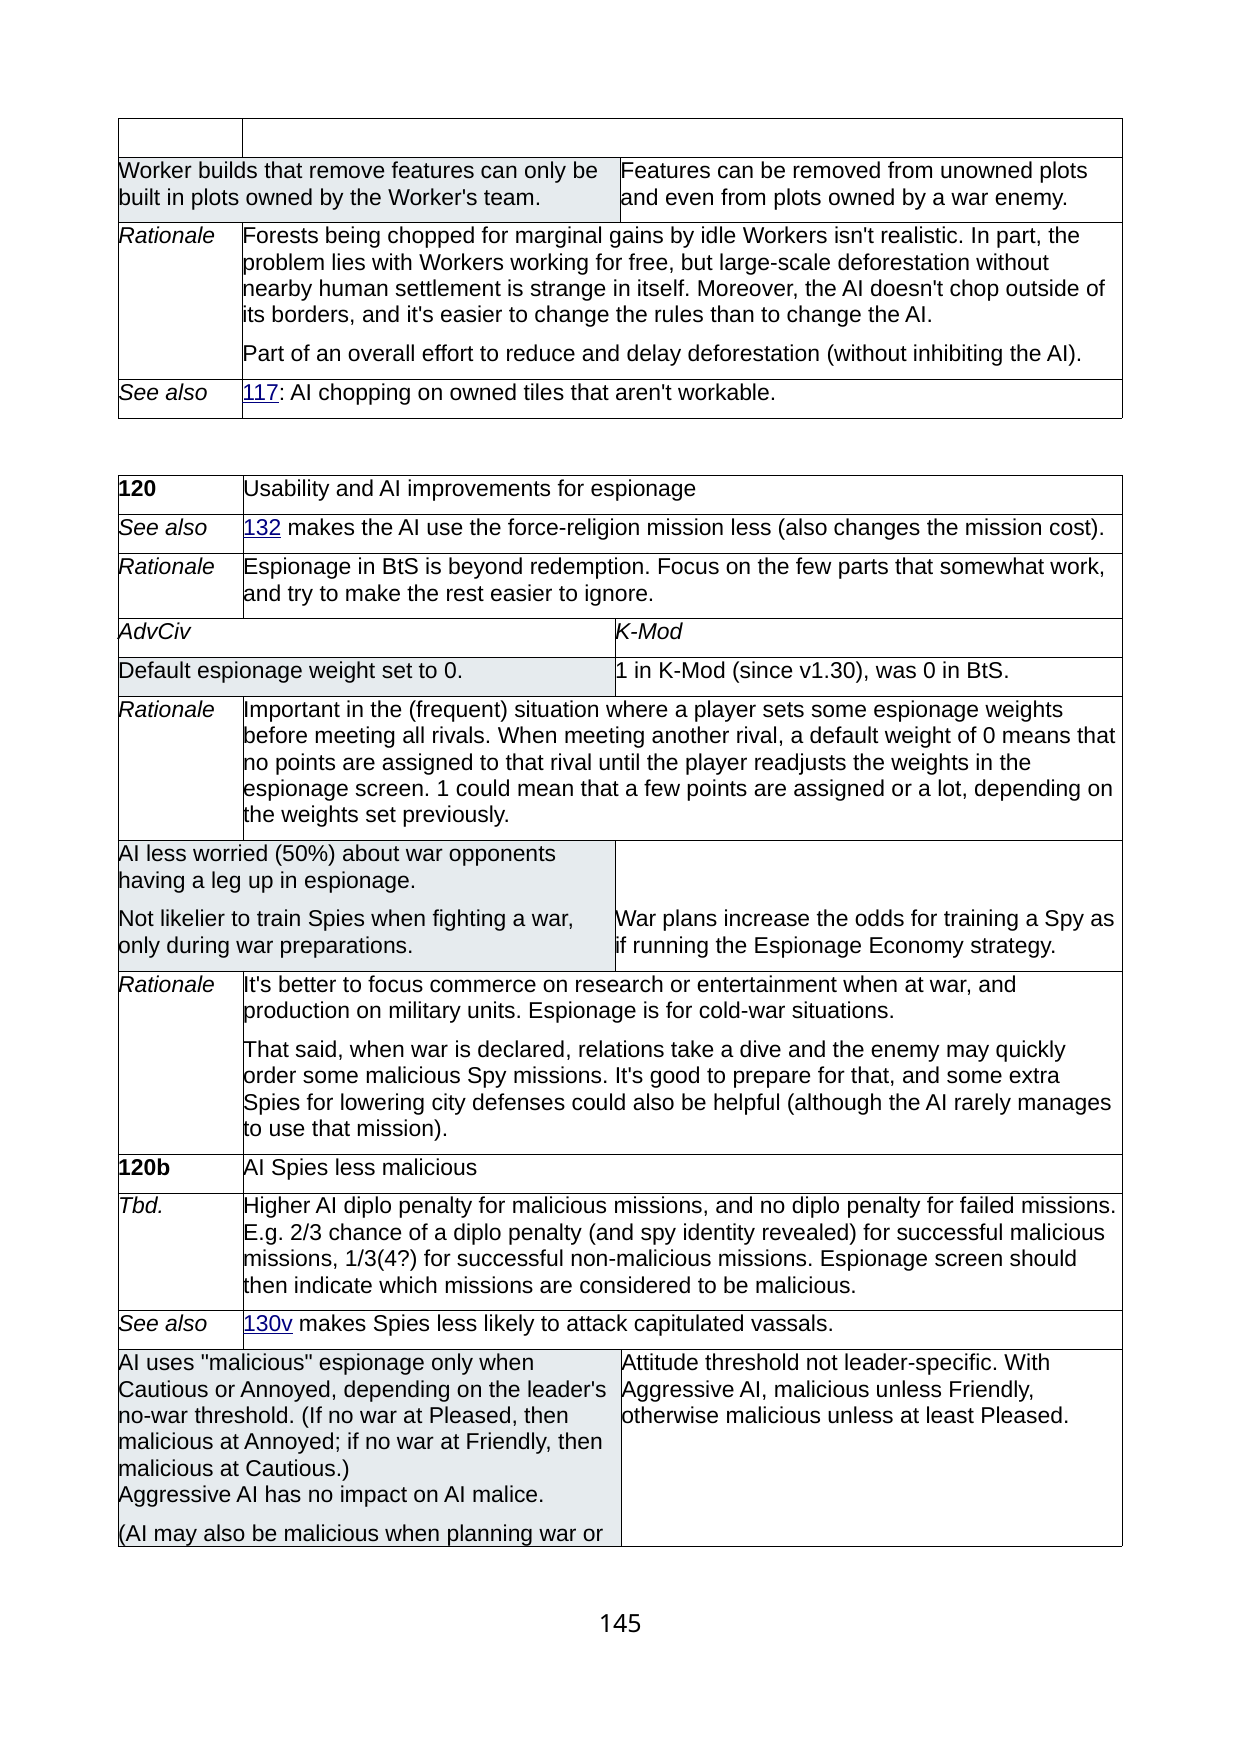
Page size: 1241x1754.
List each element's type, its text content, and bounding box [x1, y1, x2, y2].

table_cell War plans increase the odds for training a Spy as if running the Espionage Economy strategy. [616, 841, 1122, 971]
table_cell K-Mod [616, 619, 1122, 657]
table_cell AdvCiv [119, 619, 615, 657]
table_cell See also [119, 515, 243, 553]
table_cell Attitude threshold not leader-specific. With Aggressive AI, malicious unless Friendly, otherwise malicious unless at least Pleased. [622, 1350, 1122, 1546]
table_cell Higher AI diplo penalty for malicious missions, and no diplo penalty for failed missions. E.g. 2/3 chance of a diplo penalty (and spy identity revealed) for successful malicious missions, 1/3(4?) for successful non-malicious missions. Espionage screen should then indicate which missions are considered to be malicious. [244, 1194, 1122, 1310]
table_header [119, 119, 242, 157]
table_cell Default espionage weight set to 0. [119, 658, 615, 696]
table_cell 132 makes the AI use the force-religion mission less (also changes the mission cost). [244, 515, 1122, 553]
table_cell AI Spies less malicious [244, 1155, 1122, 1192]
table_cell Rationale [119, 697, 243, 840]
table_cell Tbd. [119, 1194, 243, 1310]
table_cell 1 in K-Mod (since v1.30), was 0 in BtS. [616, 658, 1122, 696]
table_cell 117: AI chopping on owned tiles that aren't workable. [243, 380, 1122, 418]
table_cell AI less worried (50%) about war opponents having a leg up in espionage. Not likelier to train Spies when fighting a war, only during war preparations. [119, 841, 615, 971]
table_cell It's better to focus commerce on research or entertainment when at war, and production on military units. Espionage is for cold-war situations. That said, when war is declared, relations take a dive and the enemy may quickly order some malicious Spy missions. It's good to prepare for that, and some extra Spies for lowering city defenses could also be helpful (although the AI rarely manages to use that mission). [244, 972, 1122, 1153]
table_cell Rationale [119, 554, 243, 618]
table_cell Espionage in BtS is beyond redemption. Focus on the few parts that somewhat work, and try to make the rest easier to ignore. [244, 554, 1122, 618]
table_cell Worker builds that remove features can only be built in plots owned by the Worker's team. [119, 158, 620, 222]
table_cell 120b [119, 1155, 243, 1192]
table_cell Features can be removed from unowned plots and even from plots owned by a war enemy. [621, 158, 1122, 222]
table_header Usability and AI improvements for espionage [244, 476, 1122, 514]
table_cell See also [119, 1311, 243, 1349]
table_cell Important in the (frequent) situation where a player sets some espionage weights before meeting all rivals. When meeting another rival, a default weight of 0 means that no points are assigned to that rival until the player readjusts the weights in the espionage screen. 1 could mean that a few points are assigned or a lot, depending on the weights set previously. [244, 697, 1122, 840]
table_cell 130v makes Spies less likely to attack capitulated vassals. [244, 1311, 1122, 1349]
table_cell See also [119, 380, 242, 418]
table_cell Rationale [119, 972, 243, 1153]
table_header [243, 119, 1122, 157]
table_cell AI uses "malicious" espionage only when Cautious or Annoyed, depending on the leader's no-war threshold. (If no war at Pleased, then malicious at Annoyed; if no war at Friendly, then malicious at Cautious.) Aggressive AI has no impact on AI malice. (AI may also be malicious when planning war or [119, 1350, 621, 1546]
table_cell Forests being chopped for marginal gains by idle Workers isn't realistic. In part, the problem lies with Workers working for free, but large-scale deforestation without nearby human settlement is strange in itself. Moreover, the AI doesn't chop outside of its borders, and it's easier to change the rules than to change the AI. Part of an overall effort to reduce and delay deforestation (without inhibiting the AI). [243, 223, 1122, 379]
table_cell Rationale [119, 223, 242, 379]
table_header 120 [119, 476, 243, 514]
